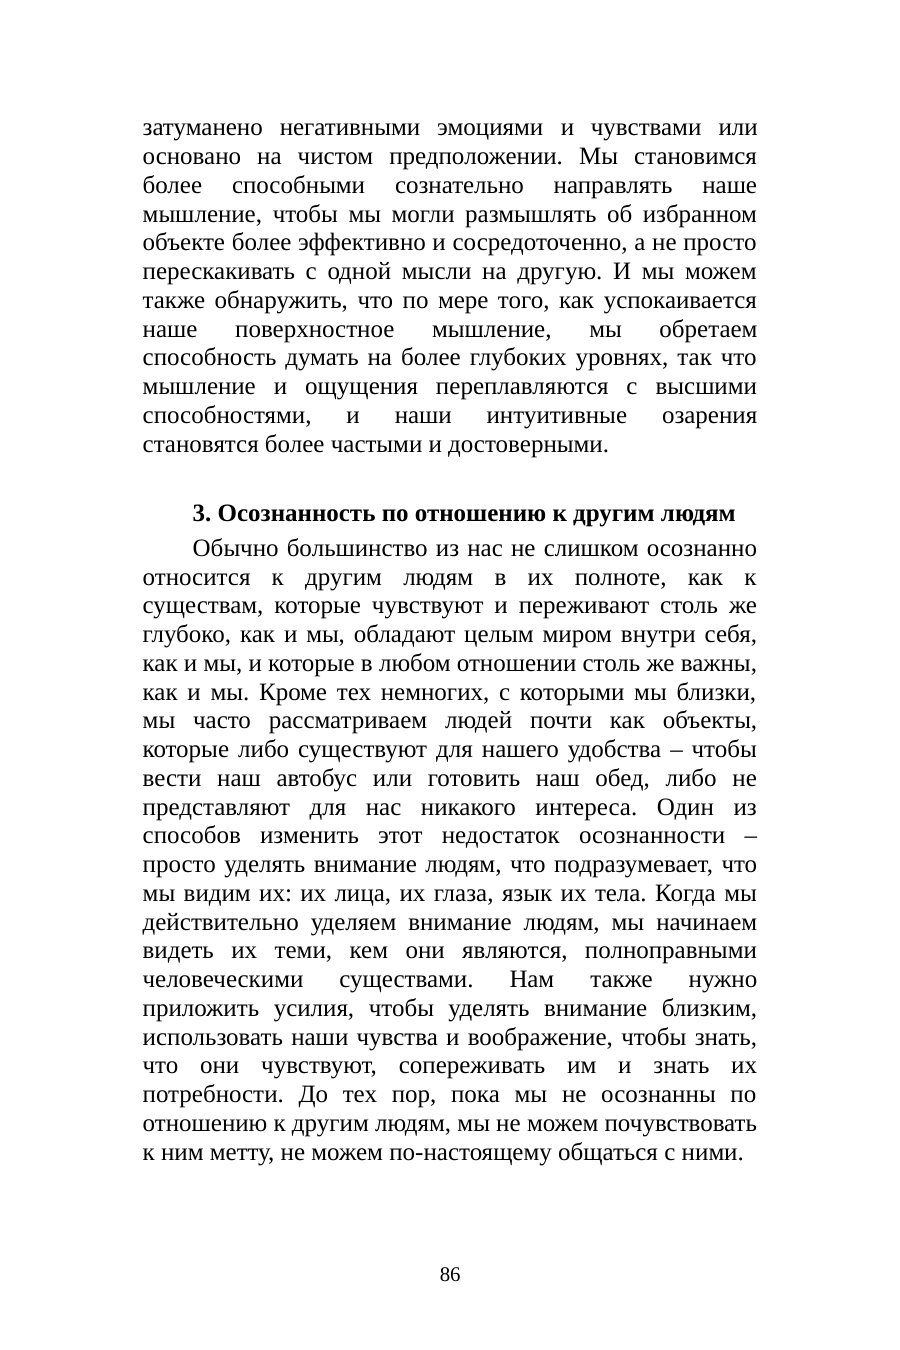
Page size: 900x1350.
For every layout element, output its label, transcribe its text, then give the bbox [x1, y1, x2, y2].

text затуманено негативными эмоциями и чувствами или основано на чистом предположении. Мы становимся более способными сознательно направлять наше мышление, чтобы мы могли размышлять об избранном объекте более эффективно и сосредоточенно, а не просто перескакивать с одной мысли на другую. И мы можем также обнаружить, что по мере того, как успокаивается наше поверхностное мышление, мы обретаем способность думать на более глубоких уровнях, так что мышление и ощущения переплавляются с высшими способностями, и наши интуитивные озарения становятся более частыми и достоверными. [142, 112, 757, 457]
text Обычно большинство из нас не слишком осознанно относится к другим людям в их полноте, как к существам, которые чувствуют и переживают столь же глубоко, как и мы, обладают целым миром внутри себя, как и мы, и которые в любом отношении столь же важны, как и мы. Кроме тех немногих, с которыми мы близки, мы часто рассматриваем людей почти как объекты, которые либо существуют для нашего удобства – чтобы вести наш автобус или готовить наш обед, либо не представляют для нас никакого интереса. Один из способов изменить этот недостаток осознанности – просто уделять внимание людям, что подразумевает, что мы видим их: их лица, их глаза, язык их тела. Когда мы действительно уделяем внимание людям, мы начинаем видеть их теми, кем они являются, полноправными человеческими существами. Нам также нужно приложить усилия, чтобы уделять внимание близким, использовать наши чувства и воображение, чтобы знать, что они чувствуют, сопереживать им и знать их потребности. До тех пор, пока мы не осознанны по отношению к другим людям, мы не можем почувствовать к ним метту, не можем по-настоящему общаться с ними. [142, 533, 757, 1166]
subtitle 3. Осознанность по отношению к другим людям [142, 498, 757, 527]
